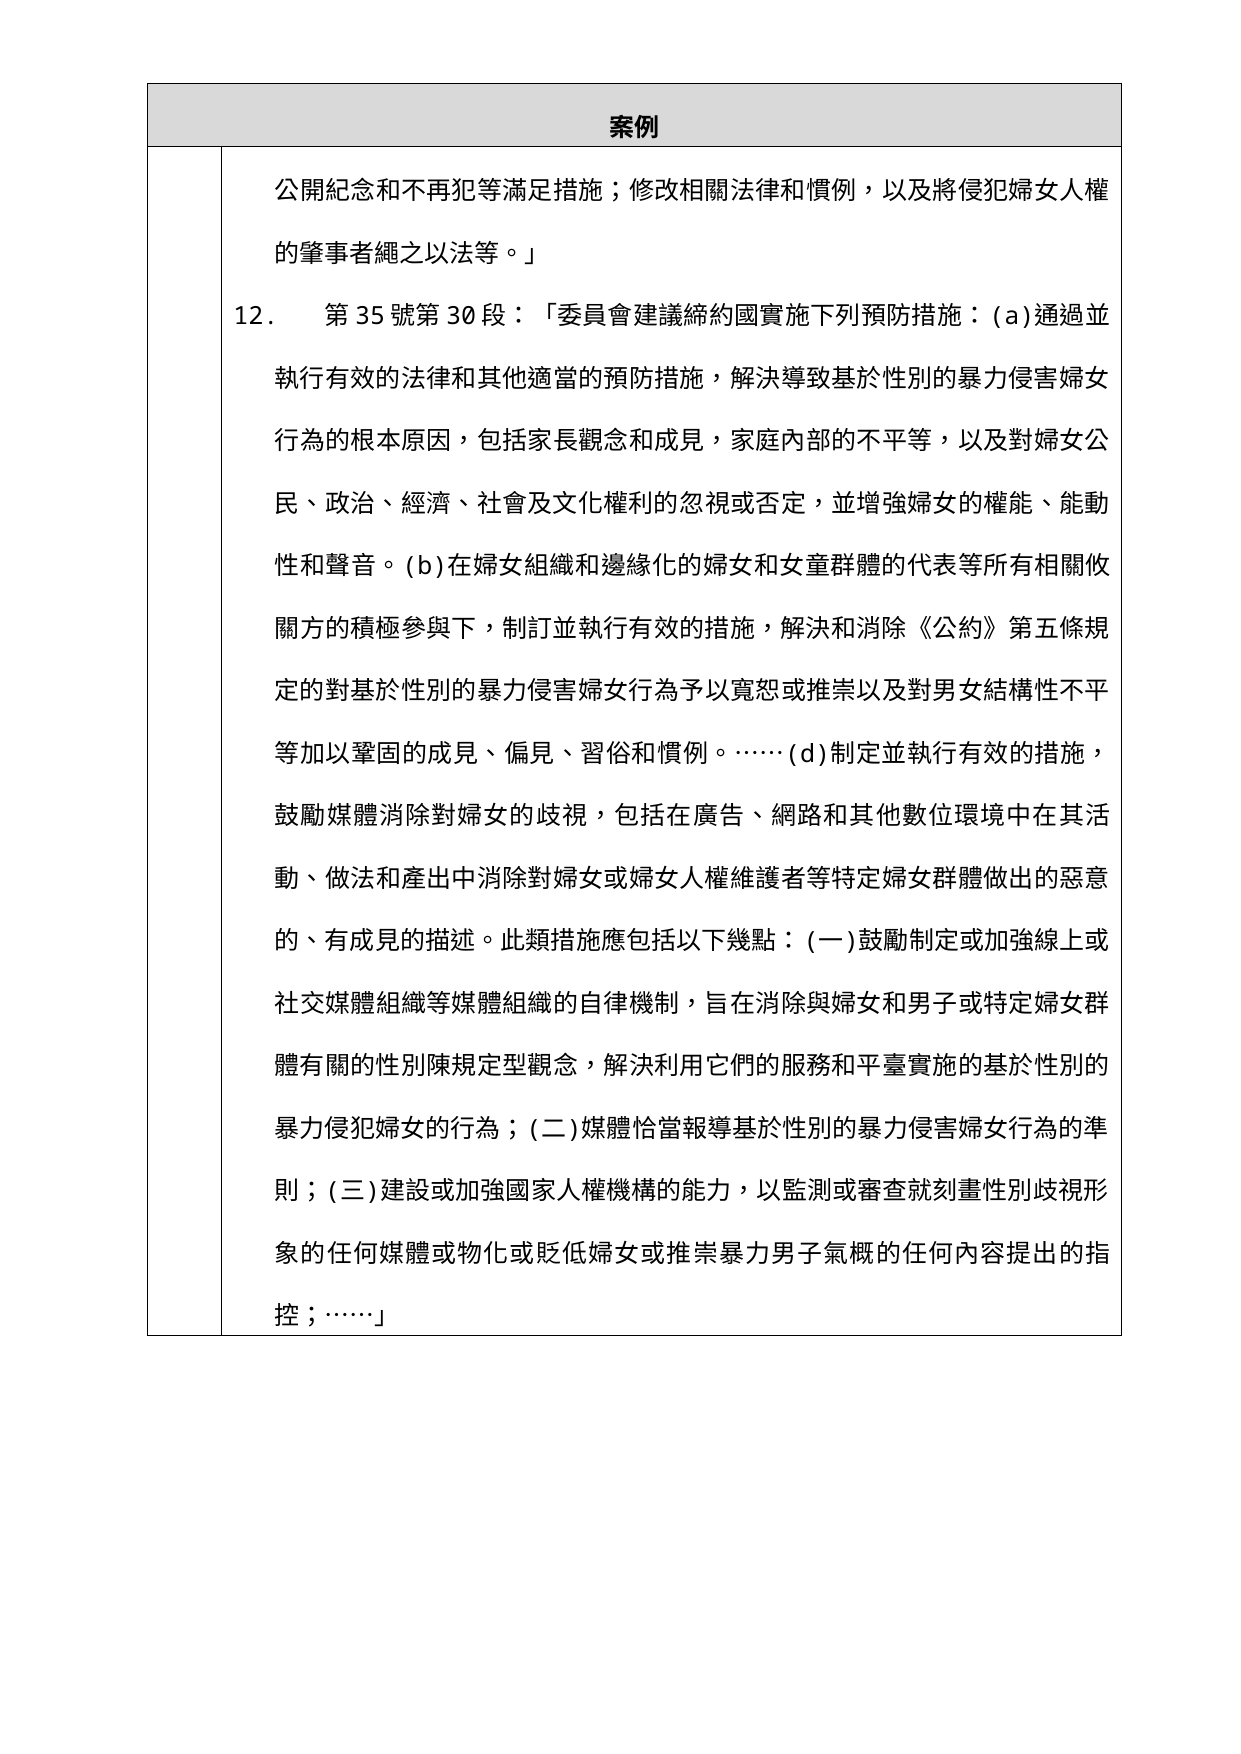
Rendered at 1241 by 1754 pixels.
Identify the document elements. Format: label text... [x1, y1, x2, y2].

table_cell [148, 147, 221, 1335]
table_cell 公開紀念和不再犯等滿足措施；修改相關法律和慣例，以及將侵犯婦女人權的肇事者繩之以法等。」 第35號第30段：「委員會建議締約國實施下列預防措施：(a)通過並執行有效的法律和其他適當的預防措施，解決導致基於性別的暴力侵害婦女行為的根本原因，包括家長觀念和成見，家庭內部的不平等，以及對婦女公民、政治、經濟、社會及文化權利的忽視或否定，並增強婦女的權能、能動性和聲音。(b)在婦女組織和邊緣化的婦女和女童群體的代表等所有相關攸關方的積極參與下，制訂並執行有效的措施，解決和消除《公約》第五條規定的對基於性別的暴力侵害婦女行為予以寬恕或推崇以及對男女結構性不平等加以鞏固的成見、偏見、習俗和慣例。……(d)制定並執行有效的措施，鼓勵媒體消除對婦女的歧視，包括在廣告、網路和其他數位環境中在其活動、做法和產出中消除對婦女或婦女人權維護者等特定婦女群體做出的惡意的、有成見的描述。此類措施應包括以下幾點：(一)鼓勵制定或加強線上或社交媒體組織等媒體組織的自律機制，旨在消除與婦女和男子或特定婦女群體有關的性別陳規定型觀念，解決利用它們的服務和平臺實施的基於性別的暴力侵犯婦女的行為；(二)媒體恰當報導基於性別的暴力侵害婦女行為的準則；(三)建設或加強國家人權機構的能力，以監測或審查就刻畫性別歧視形象的任何媒體或物化或貶低婦女或推崇暴力男子氣概的任何內容提出的指控；……」 [222, 147, 1121, 1335]
table_header 案例 [148, 84, 1121, 146]
